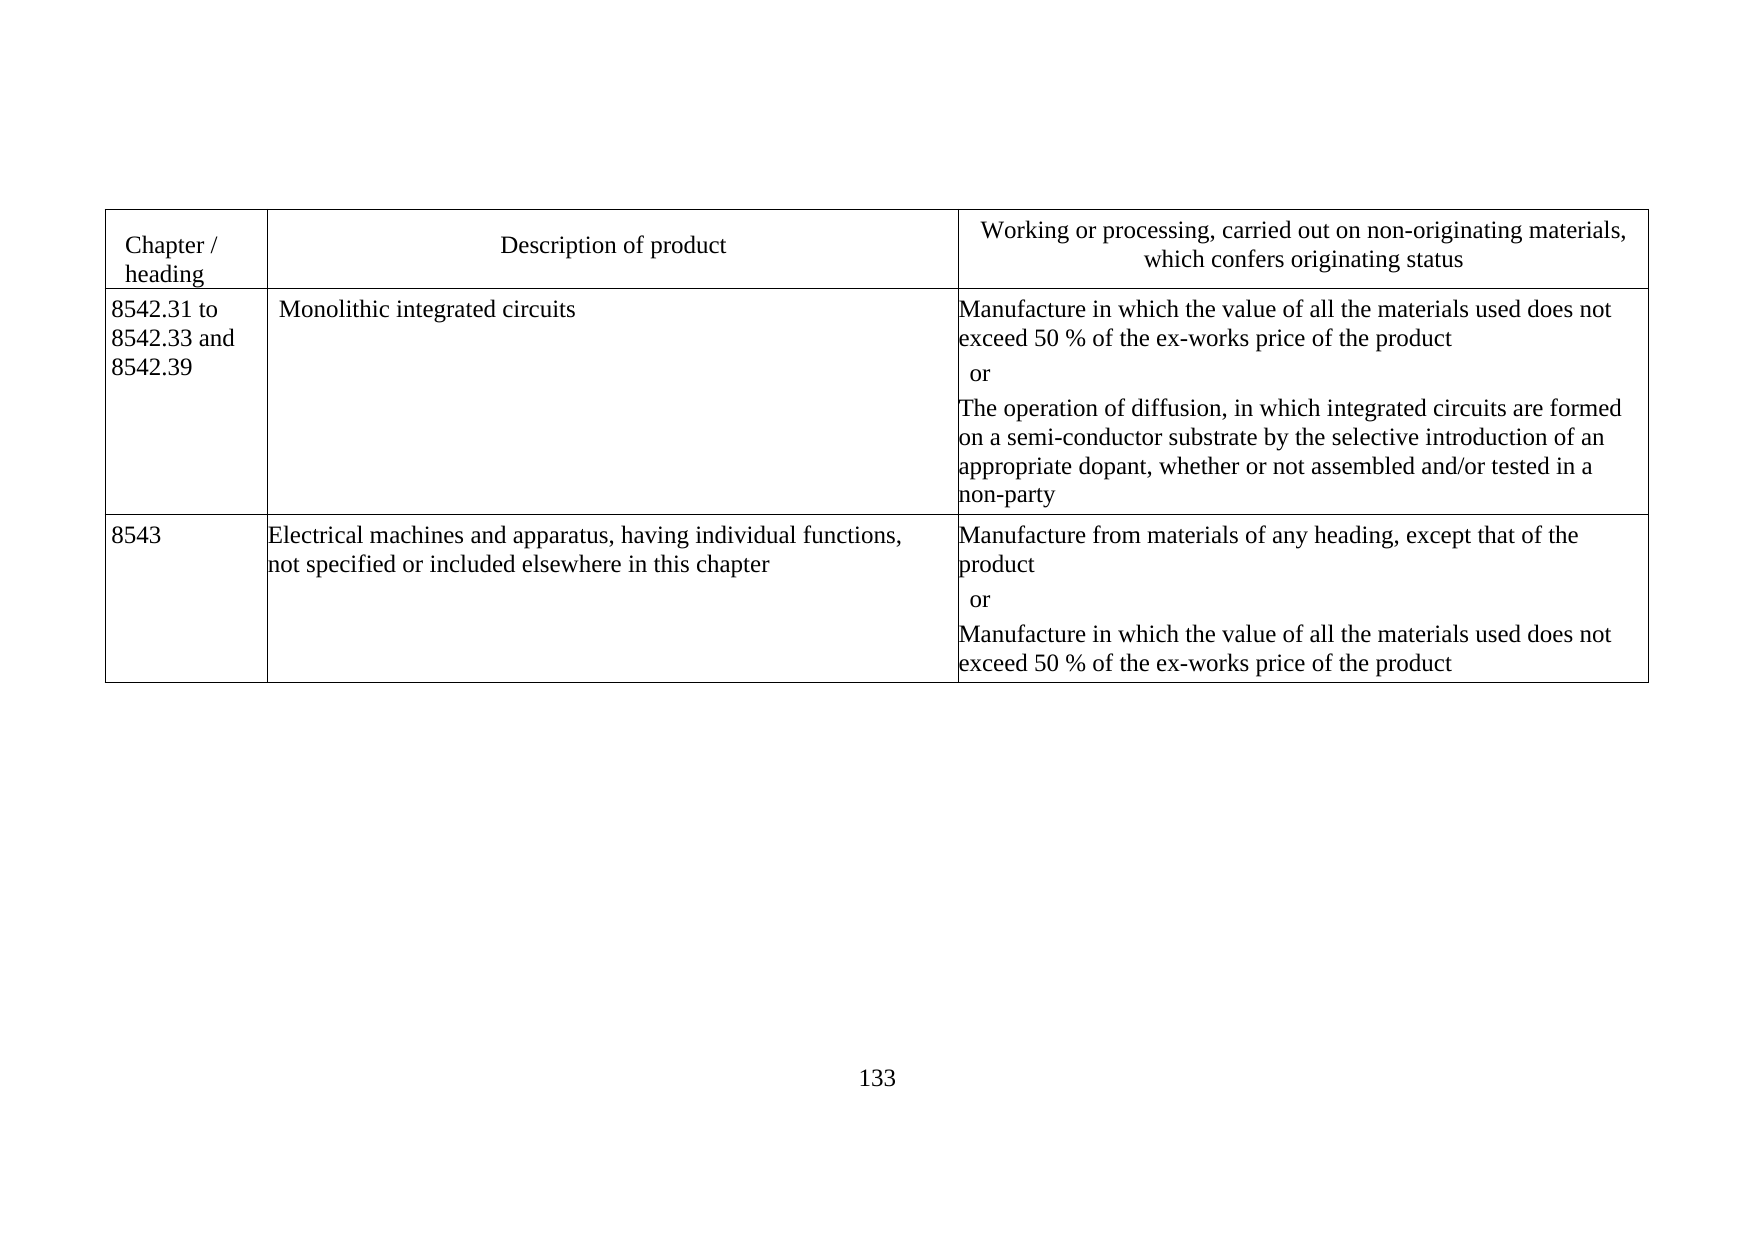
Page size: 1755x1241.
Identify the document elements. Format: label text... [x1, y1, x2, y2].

table_cell Manufacture from materials of any heading, except that of the product or Manufacture in which the value of all the materials used does not exceed 50 % of the ex-works price of the product [959, 515, 1648, 682]
table_header Chapter / heading [106, 210, 267, 287]
table_header Description of product [268, 210, 958, 287]
table_cell Monolithic integrated circuits [268, 289, 958, 513]
table_cell Electrical machines and apparatus, having individual functions, not specified or included elsewhere in this chapter [268, 515, 958, 682]
table_cell 8542.31 to 8542.33 and 8542.39 [106, 289, 267, 513]
table_cell Manufacture in which the value of all the materials used does not exceed 50 % of the ex-works price of the product or The operation of diffusion, in which integrated circuits are formed on a semi-conductor substrate by the selective introduction of an appropriate dopant, whether or not assembled and/or tested in a non-party [959, 289, 1648, 513]
table_cell 8543 [106, 515, 267, 682]
table_header Working or processing, carried out on non-originating materials, which confers originating status [959, 210, 1648, 287]
